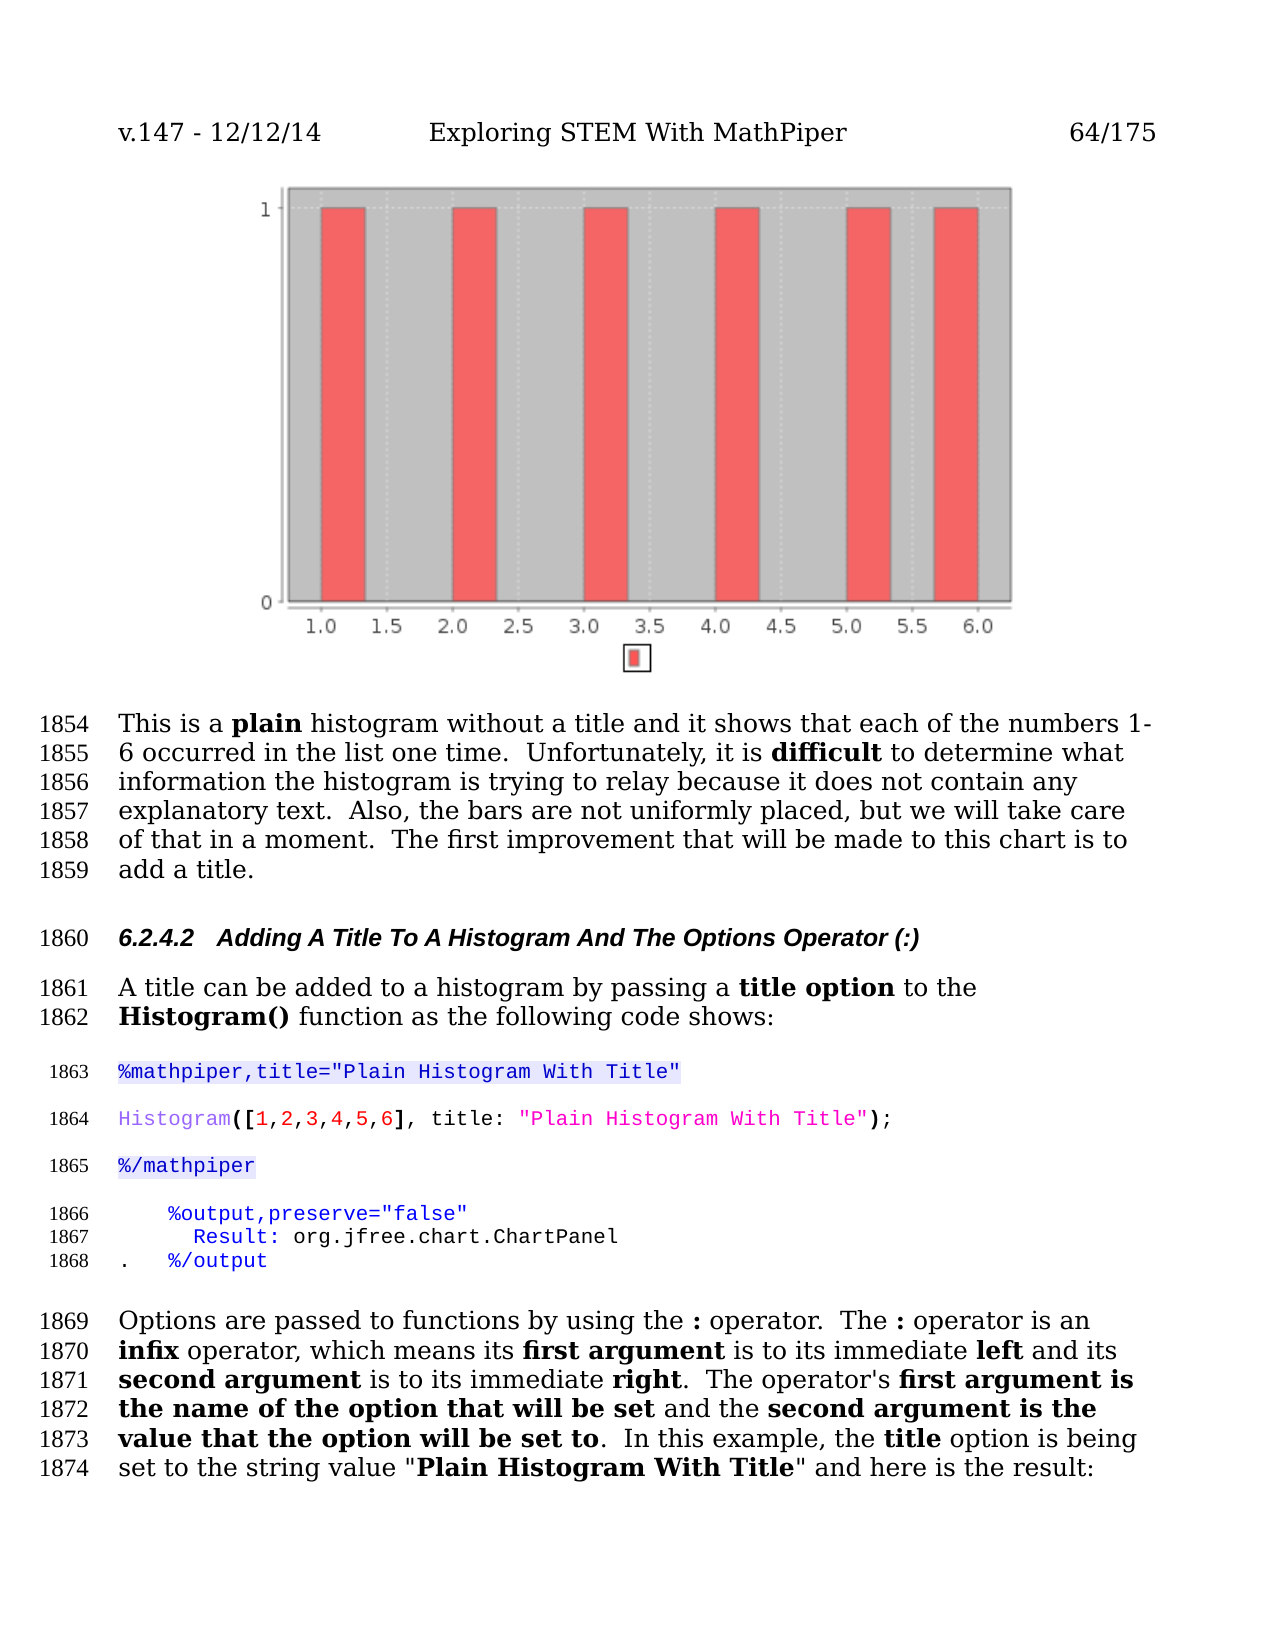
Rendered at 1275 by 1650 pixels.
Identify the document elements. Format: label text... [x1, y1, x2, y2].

subtitle Adding A Title To A Histogram And The Options Operator (:) [118, 923, 1157, 952]
text . %/output [118, 1250, 1157, 1274]
text Histogram([1,2,3,4,5,6], title: "Plain Histogram With Title"); [118, 1108, 1157, 1132]
text A title can be added to a histogram by passing a title option to the Histogram() function as the following code shows: [118, 972, 1157, 1031]
text This is a plain histogram without a title and it shows that each of the numbers 1-6 occurred in the list one time. Unfortunately, it is difficult to determine what information the histogram is trying to relay because it does not contain any explanatory text. Also, the bars are not uniformly placed, but we will take care of that in a moment. The first improvement that will be made to this chart is to add a title. [118, 708, 1157, 884]
text %mathpiper,title="Plain Histogram With Title" [118, 1061, 1157, 1084]
picture [245, 176, 1030, 674]
text Options are passed to functions by using the : operator. The : operator is an infix operator, which means its first argument is to its immediate left and its second argument is to its immediate right. The operator's first argument is the name of the option that will be set and the second argument is the value that the option will be set to. In this example, the title option is being set to the string value "Plain Histogram With Title" and here is the result: [118, 1306, 1157, 1483]
text %/mathpiper [118, 1156, 1157, 1179]
text Result: org.jfree.chart.ChartPanel [118, 1226, 1157, 1250]
text %output,preserve="false" [118, 1203, 1157, 1226]
